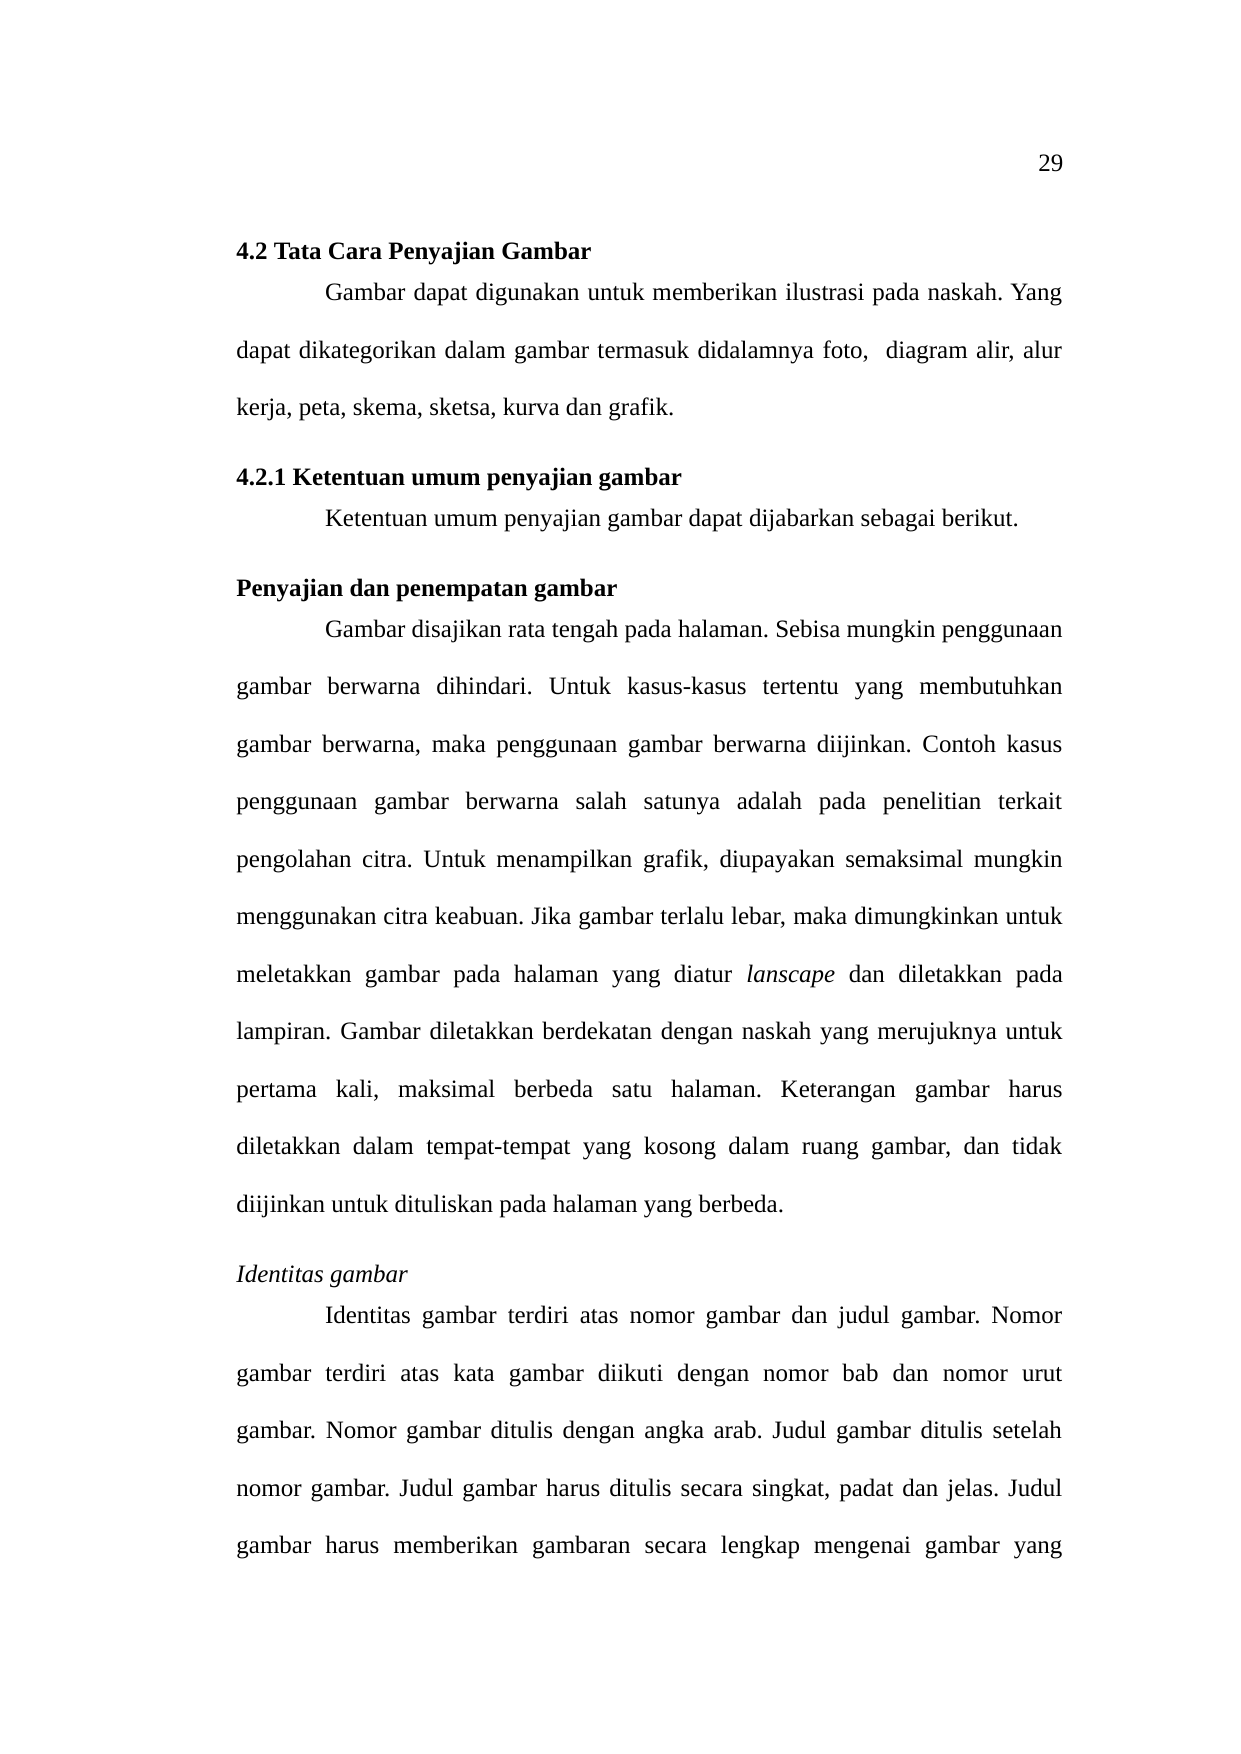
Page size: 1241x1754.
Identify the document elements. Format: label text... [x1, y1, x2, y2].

text Identitas gambar terdiri atas nomor gambar dan judul gambar. Nomor gambar terdiri atas kata gambar diikuti dengan nomor bab dan nomor urut gambar. Nomor gambar ditulis dengan angka arab. Judul gambar ditulis setelah nomor gambar. Judul gambar harus ditulis secara singkat, padat dan jelas. Judul gambar harus memberikan gambaran secara lengkap mengenai gambar yang [236, 1300, 1063, 1559]
subtitle Tata Cara Penyajian Gambar [236, 236, 1063, 265]
text Gambar dapat digunakan untuk memberikan ilustrasi pada naskah. Yang dapat dikategorikan dalam gambar termasuk didalamnya foto, diagram alir, alur kerja, peta, skema, sketsa, kurva dan grafik. [236, 277, 1063, 421]
subtitle Penyajian dan penempatan gambar [236, 573, 1063, 601]
subtitle Ketentuan umum penyajian gambar [236, 462, 1063, 490]
text Ketentuan umum penyajian gambar dapat dijabarkan sebagai berikut. [236, 503, 1063, 531]
text Gambar disajikan rata tengah pada halaman. Sebisa mungkin penggunaan gambar berwarna dihindari. Untuk kasus-kasus tertentu yang membutuhkan gambar berwarna, maka penggunaan gambar berwarna diijinkan. Contoh kasus penggunaan gambar berwarna salah satunya adalah pada penelitian terkait pengolahan citra. Untuk menampilkan grafik, diupayakan semaksimal mungkin menggunakan citra keabuan. Jika gambar terlalu lebar, maka dimungkinkan untuk meletakkan gambar pada halaman yang diatur lanscape dan diletakkan pada lampiran. Gambar diletakkan berdekatan dengan naskah yang merujuknya untuk pertama kali, maksimal berbeda satu halaman. Keterangan gambar harus diletakkan dalam tempat-tempat yang kosong dalam ruang gambar, dan tidak diijinkan untuk dituliskan pada halaman yang berbeda. [236, 614, 1063, 1218]
subtitle Identitas gambar [236, 1259, 1063, 1288]
